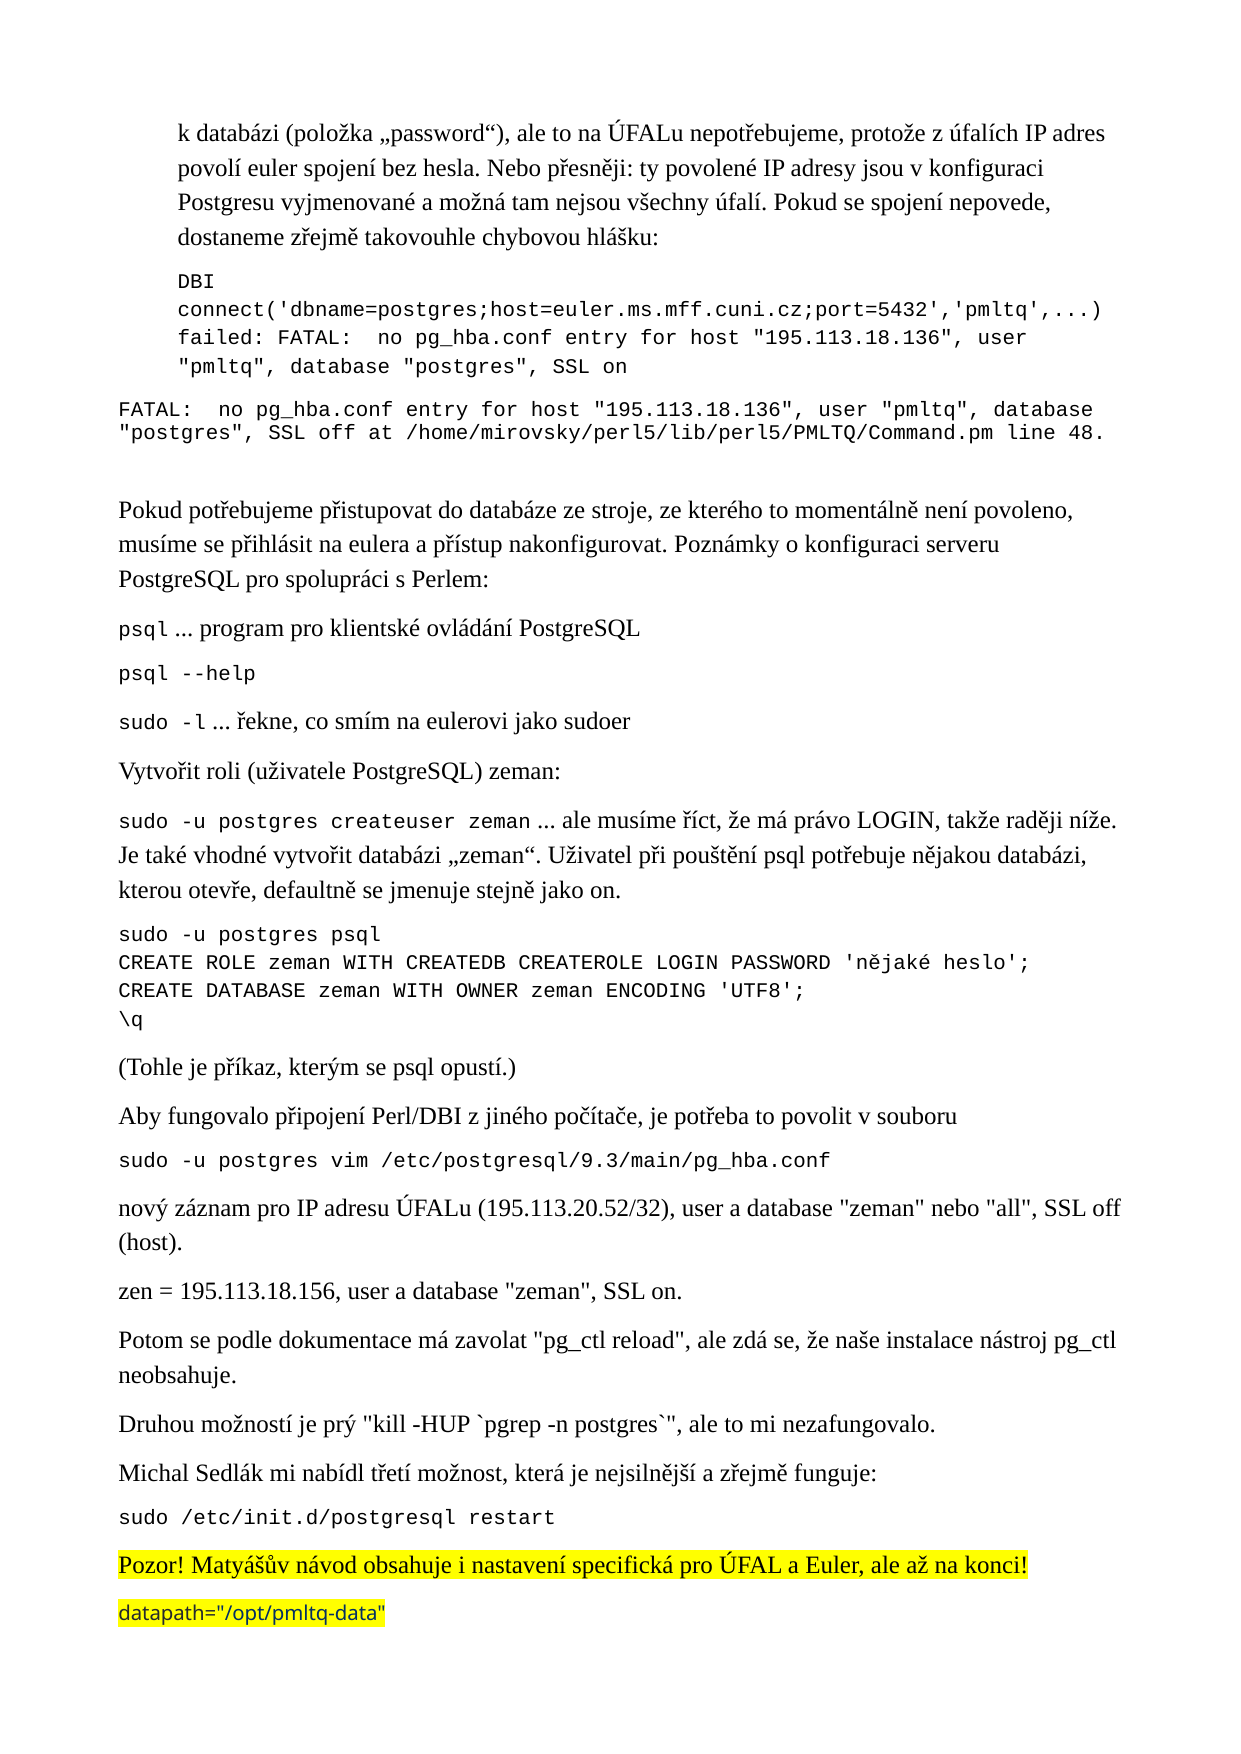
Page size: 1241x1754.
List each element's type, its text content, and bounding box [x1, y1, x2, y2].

text k databázi (položka „password“), ale to na ÚFALu nepotřebujeme, protože z úfalích IP adres povolí euler spojení bez hesla. Nebo přesněji: ty povolené IP adresy jsou v konfiguraci Postgresu vyjmenované a možná tam nejsou všechny úfalí. Pokud se spojení nepovede, dostaneme zřejmě takovouhle chybovou hlášku: [177, 118, 1122, 250]
text Aby fungovalo připojení Perl/DBI z jiného počítače, je potřeba to povolit v souboru [118, 1101, 1122, 1129]
text sudo -u postgres createuser zeman ... ale musíme říct, že má právo LOGIN, takže raději níže. Je také vhodné vytvořit databázi „zeman“. Uživatel při pouštění psql potřebuje nějakou databázi, kterou otevře, defaultně se jmenuje stejně jako on. [118, 805, 1122, 903]
text Michal Sedlák mi nabídl třetí možnost, která je nejsilnější a zřejmě funguje: [118, 1458, 1122, 1487]
text Pokud potřebujeme přistupovat do databáze ze stroje, ze kterého to momentálně není povoleno, musíme se přihlásit na eulera a přístup nakonfigurovat. Poznámky o konfiguraci serveru PostgreSQL pro spolupráci s Perlem: [118, 495, 1122, 593]
text psql ... program pro klientské ovládání PostgreSQL [118, 613, 1122, 642]
text (Tohle je příkaz, kterým se psql opustí.) [118, 1052, 1122, 1080]
text Vytvořit roli (uživatele PostgreSQL) zeman: [118, 756, 1122, 784]
text nový záznam pro IP adresu ÚFALu (195.113.20.52/32), user a database "zeman" nebo "all", SSL off (host). [118, 1193, 1122, 1256]
text Pozor! Matyášův návod obsahuje i nastavení specifická pro ÚFAL a Euler, ale až na konci! [118, 1550, 1122, 1579]
text FATAL: no pg_hba.conf entry for host "195.113.18.136", user "pmltq", database "postgres", SSL off at /home/mirovsky/perl5/lib/perl5/PMLTQ/Command.pm line 48. [118, 398, 1122, 446]
text sudo -u postgres psql CREATE ROLE zeman WITH CREATEDB CREATEROLE LOGIN PASSWORD 'nějaké heslo'; CREATE DATABASE zeman WITH OWNER zeman ENCODING 'UTF8'; \q [118, 924, 1122, 1032]
text sudo -l ... řekne, co smím na eulerovi jako sudoer [118, 706, 1122, 735]
text sudo /etc/init.d/postgresql restart [118, 1507, 1122, 1531]
text zen = 195.113.18.156, user a database "zeman", SSL on. [118, 1276, 1122, 1305]
text Druhou možností je prý "kill -HUP `pgrep -n postgres`", ale to mi nezafungovalo. [118, 1409, 1122, 1438]
text sudo -u postgres vim /etc/postgresql/9.3/main/pg_hba.conf [118, 1150, 1122, 1173]
text psql --help [118, 663, 1122, 687]
text datapath="/opt/pmltq-data" [118, 1599, 1122, 1627]
text Potom se podle dokumentace má zavolat "pg_ctl reload", ale zdá se, že naše instalace nástroj pg_ctl neobsahuje. [118, 1325, 1122, 1388]
text DBI connect('dbname=postgres;host=euler.ms.mff.cuni.cz;port=5432','pmltq',...) failed: FATAL: no pg_hba.conf entry for host "195.113.18.136", user "pmltq", database "postgres", SSL on [177, 271, 1122, 379]
